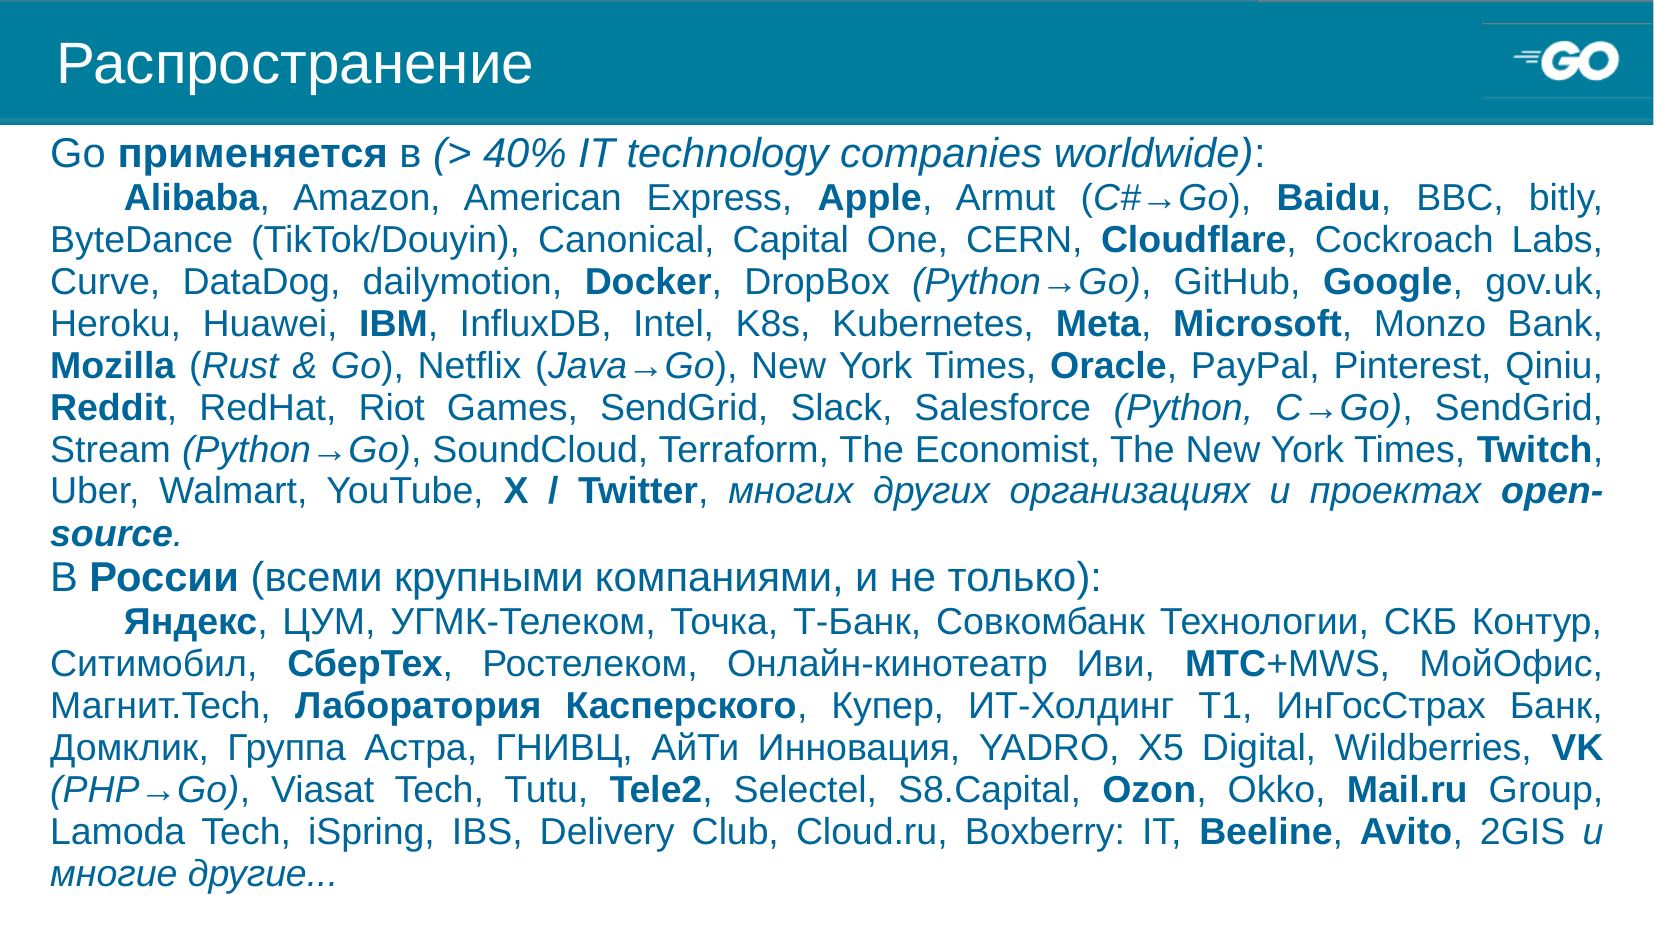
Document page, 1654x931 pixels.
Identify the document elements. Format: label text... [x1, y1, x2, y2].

picture [1542, 41, 1619, 81]
text_box Go применяется в (> 40% IT technology companies worldwide): Alibaba, Amazon, American Express, Apple, Armut (C#→Go), Baidu, BBC, bitly, ByteDance (TikTok/Douyin), Canonical, Capital One, CERN, Cloudflare, Cockroach Labs, Curve, DataDog, dailymotion, Docker, DropBox (Python→Go), GitHub, Google, gov.uk, Heroku, Huawei, IBM, InfluxDB, Intel, K8s, Kubernetes, Meta, Microsoft, Monzo Bank, Mozilla (Rust & Go), Netflix (Java→Go), New York Times, Oracle, PayPal, Pinterest, Qiniu, Reddit, RedHat, Riot Games, SendGrid, Slack, Salesforce (Python, C→Go), SendGrid, Stream (Python→Go), SoundCloud, Terraform, The Economist, The New York Times, Twitch, Uber, Walmart, YouTube, X / Twitter, многих других организациях и проектах open-source. В России (всеми крупными компаниями, и не только): Яндекс, ЦУМ, УГМК-Телеком, Точка, Т-Банк, Совкомбанк Технологии, СКБ Контур, Ситимобил, СберТех, Ростелеком, Онлайн-кинотеатр Иви, МТС+MWS, МойОфис, Магнит.Tech, Лаборатория Касперского, Купер, ИТ-Холдинг Т1, ИнГосСтрах Банк, Домклик, Группа Астра, ГНИВЦ, АйТи Инновация, YADRO, X5 Digital, Wildberries, VK (PHP→Go), Viasat Tech, Tutu, Tele2, Selectel, S8.Capital, Ozon, Okko, Mail.ru Group, Lamoda Tech, iSpring, IBS, Delivery Club, Cloud.ru, Boxberry: IT, Beeline, Avito, 2GIS и многие другие... [35, 122, 1619, 902]
text_box Распространение [41, 23, 1495, 104]
